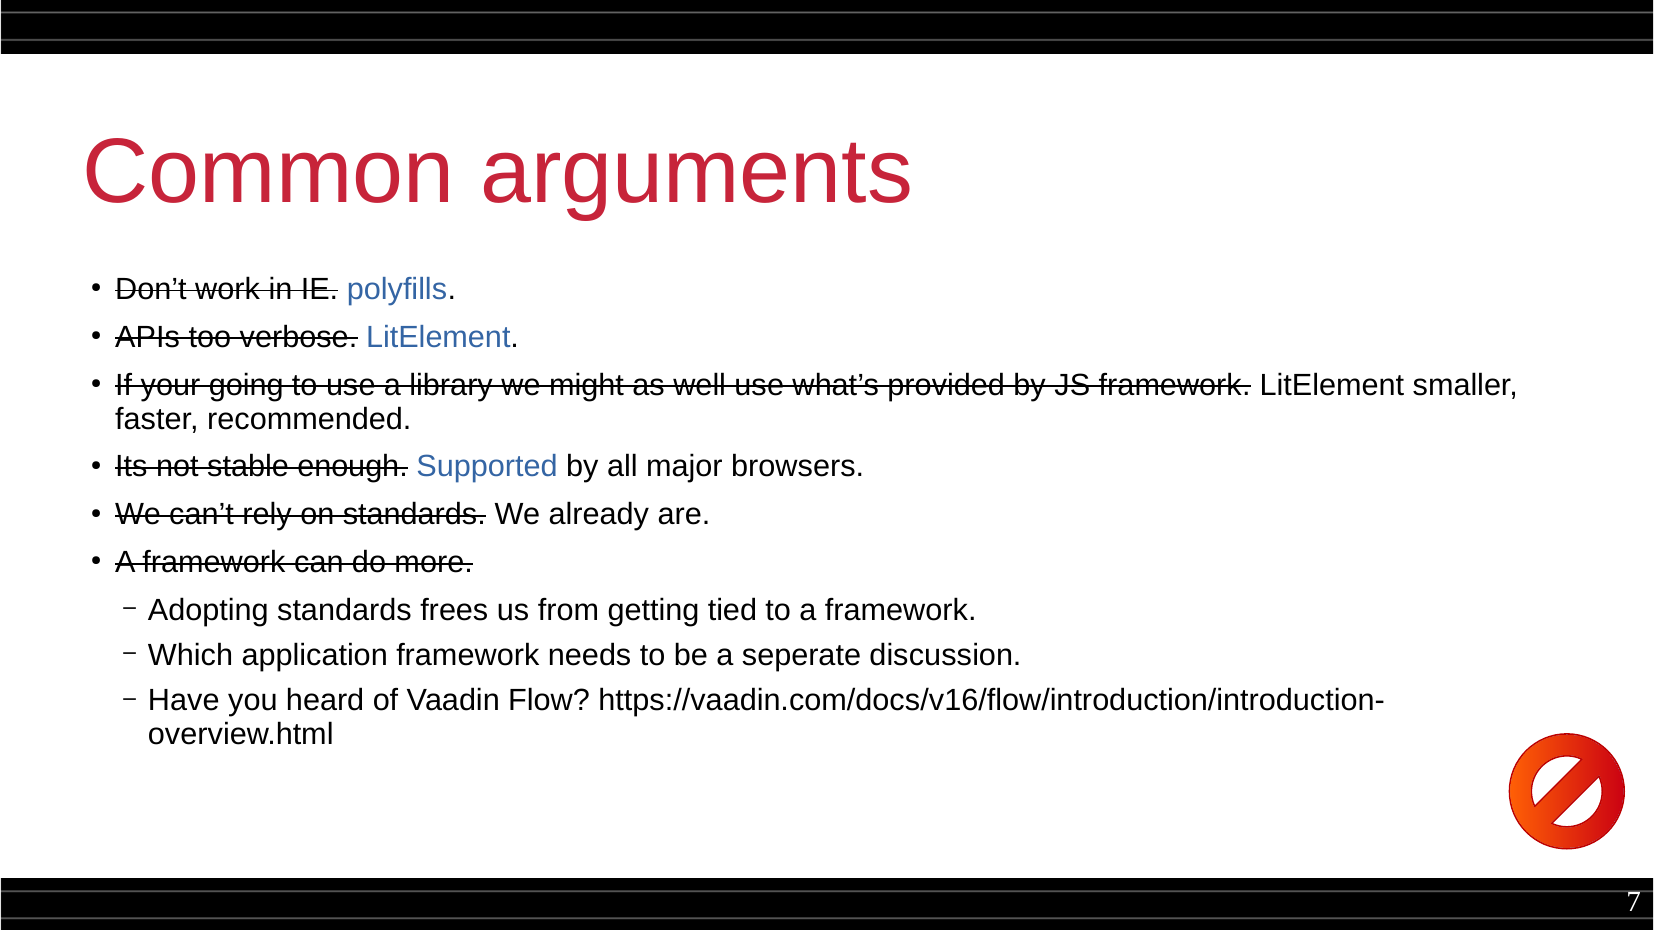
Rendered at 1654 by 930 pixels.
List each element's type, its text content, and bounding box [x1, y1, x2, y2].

picture [0, 878, 1654, 930]
picture [1484, 704, 1652, 873]
list Don’t work in IE. polyfills. APIs too verbose. LitElement. If your going to use a library we might as well use what’s provided by JS framework. LitElement smaller, faster, recommended. Its not stable enough. Supported by all major browsers. We can’t rely on standards. We already are. A framework can do more. Adopting standards frees us from getting tied to a framework. Which application framework needs to be a seperate discussion. Have you heard of Vaadin Flow? https://vaadin.com/docs/v16/flow/introduction/introduction-overview.html [82, 271, 1571, 757]
picture [0, 0, 1654, 54]
title Common arguments [82, 92, 1571, 248]
